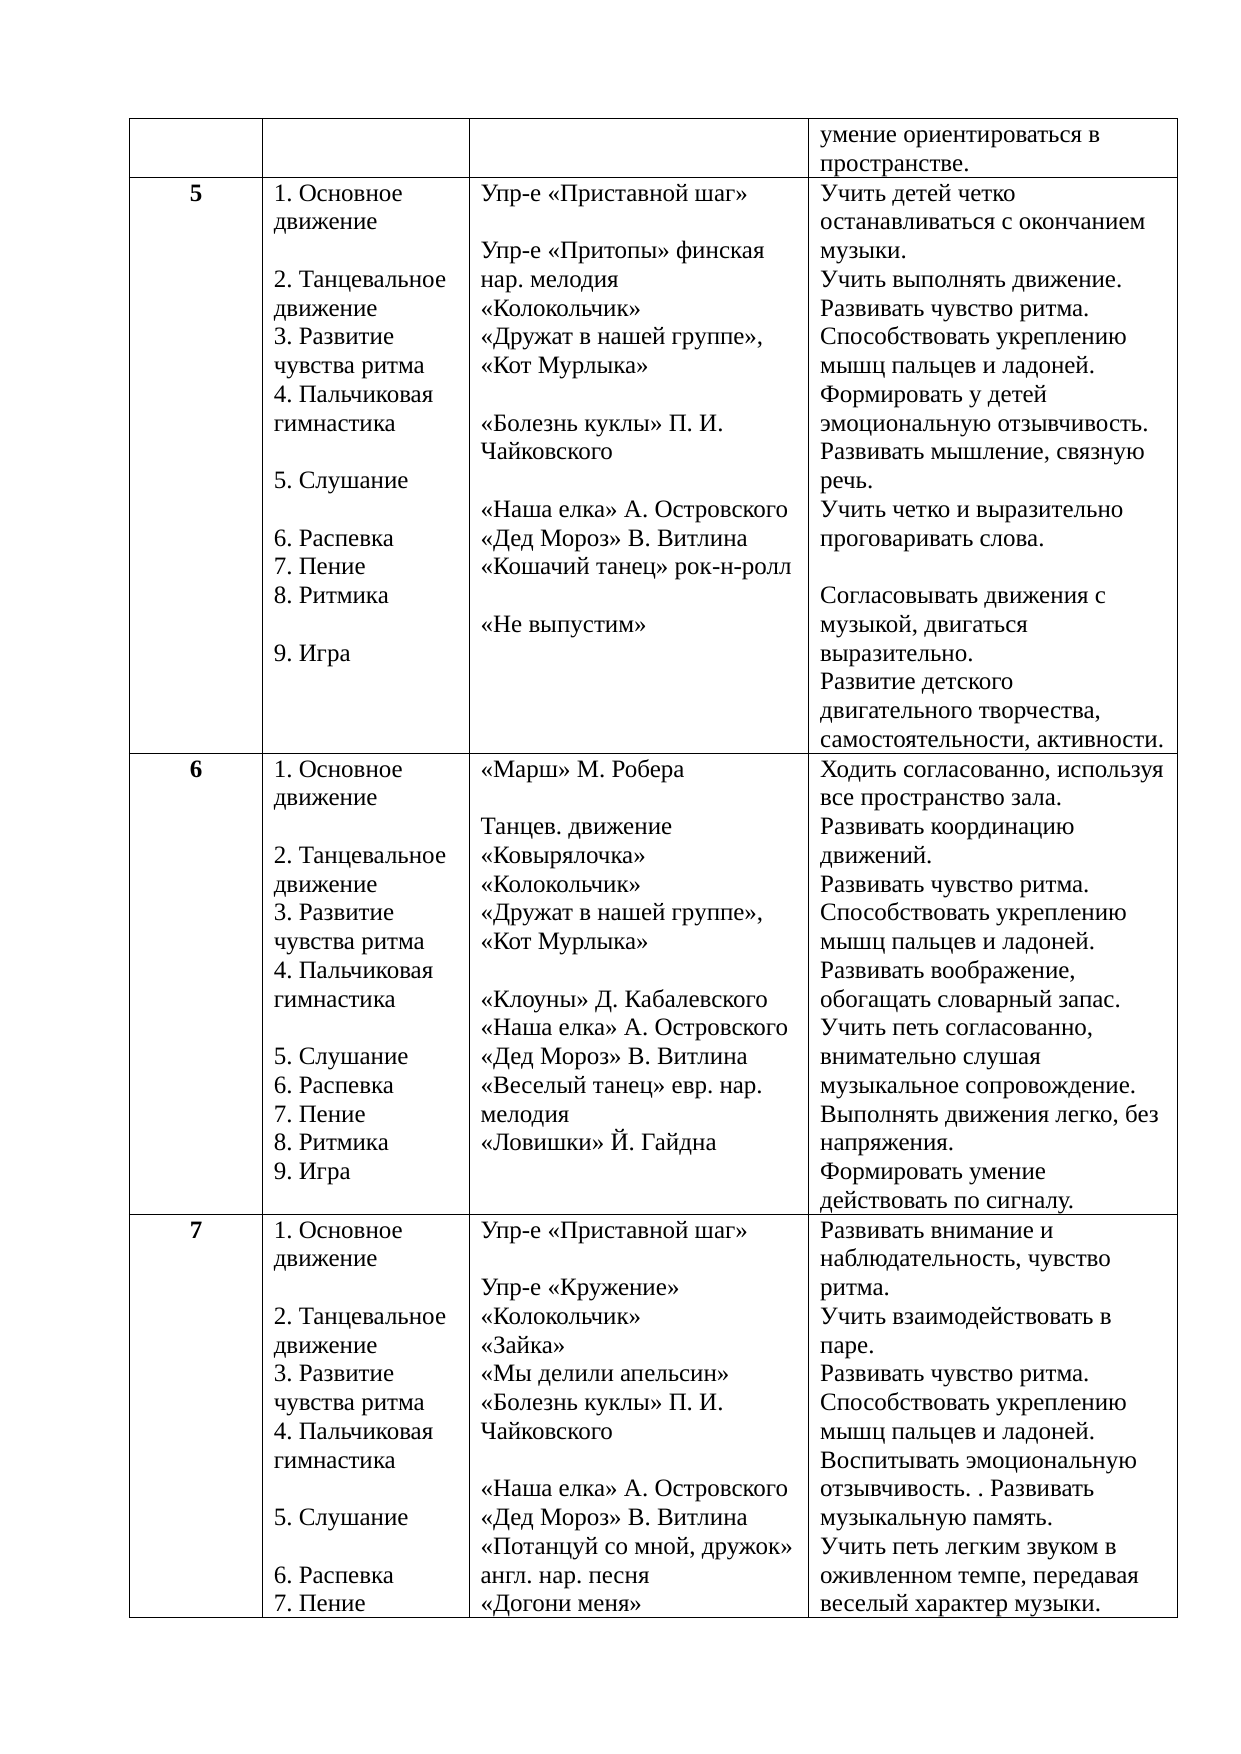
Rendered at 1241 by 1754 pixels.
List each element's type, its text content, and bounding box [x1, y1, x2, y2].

table_cell Упр-е «Приставной шаг» Упр-е «Кружение» «Колокольчик» «Зайка» «Мы делили апельсин» «Болезнь куклы» П. И. Чайковского «Наша елка» А. Островского «Дед Мороз» В. Витлина «Потанцуй со мной, дружок» англ. нар. песня «Догони меня» [470, 1215, 808, 1617]
table_cell [263, 119, 469, 177]
table_cell 1. Основное движение 2. Танцевальное движение 3. Развитие чувства ритма 4. Пальчиковая гимнастика 5. Слушание 6. Распевка 7. Пение 8. Ритмика 9. Игра [263, 754, 469, 1214]
table_cell 7 [130, 1215, 262, 1617]
table_cell 1. Основное движение 2. Танцевальное движение 3. Развитие чувства ритма 4. Пальчиковая гимнастика 5. Слушание 6. Распевка 7. Пение 8. Ритмика 9. Игра [263, 178, 469, 753]
table_cell умение ориентироваться в пространстве. [809, 119, 1177, 177]
table_cell [470, 119, 808, 177]
table_cell Учить детей четко останавливаться с окончанием музыки. Учить выполнять движение. Развивать чувство ритма. Способствовать укреплению мышц пальцев и ладоней. Формировать у детей эмоциональную отзывчивость. Развивать мышление, связную речь. Учить четко и выразительно проговаривать слова. Согласовывать движения с музыкой, двигаться выразительно. Развитие детского двигательного творчества, самостоятельности, активности. [809, 178, 1177, 753]
table_cell «Марш» М. Робера Танцев. движение «Ковырялочка» «Колокольчик» «Дружат в нашей группе», «Кот Мурлыка» «Клоуны» Д. Кабалевского «Наша елка» А. Островского «Дед Мороз» В. Витлина «Веселый танец» евр. нар. мелодия «Ловишки» Й. Гайдна [470, 754, 808, 1214]
table_cell Развивать внимание и наблюдательность, чувство ритма. Учить взаимодействовать в паре. Развивать чувство ритма. Способствовать укреплению мышц пальцев и ладоней. Воспитывать эмоциональную отзывчивость. . Развивать музыкальную память. Учить петь легким звуком в оживленном темпе, передавая веселый характер музыки. [809, 1215, 1177, 1617]
table_cell 1. Основное движение 2. Танцевальное движение 3. Развитие чувства ритма 4. Пальчиковая гимнастика 5. Слушание 6. Распевка 7. Пение [263, 1215, 469, 1617]
table_cell Ходить согласованно, используя все пространство зала. Развивать координацию движений. Развивать чувство ритма. Способствовать укреплению мышц пальцев и ладоней. Развивать воображение, обогащать словарный запас. Учить петь согласованно, внимательно слушая музыкальное сопровождение. Выполнять движения легко, без напряжения. Формировать умение действовать по сигналу. [809, 754, 1177, 1214]
table_cell [130, 119, 262, 177]
table_cell 6 [130, 754, 262, 1214]
table_cell 5 [130, 178, 262, 753]
table_cell Упр-е «Приставной шаг» Упр-е «Притопы» финская нар. мелодия «Колокольчик» «Дружат в нашей группе», «Кот Мурлыка» «Болезнь куклы» П. И. Чайковского «Наша елка» А. Островского «Дед Мороз» В. Витлина «Кошачий танец» рок-н-ролл «Не выпустим» [470, 178, 808, 753]
